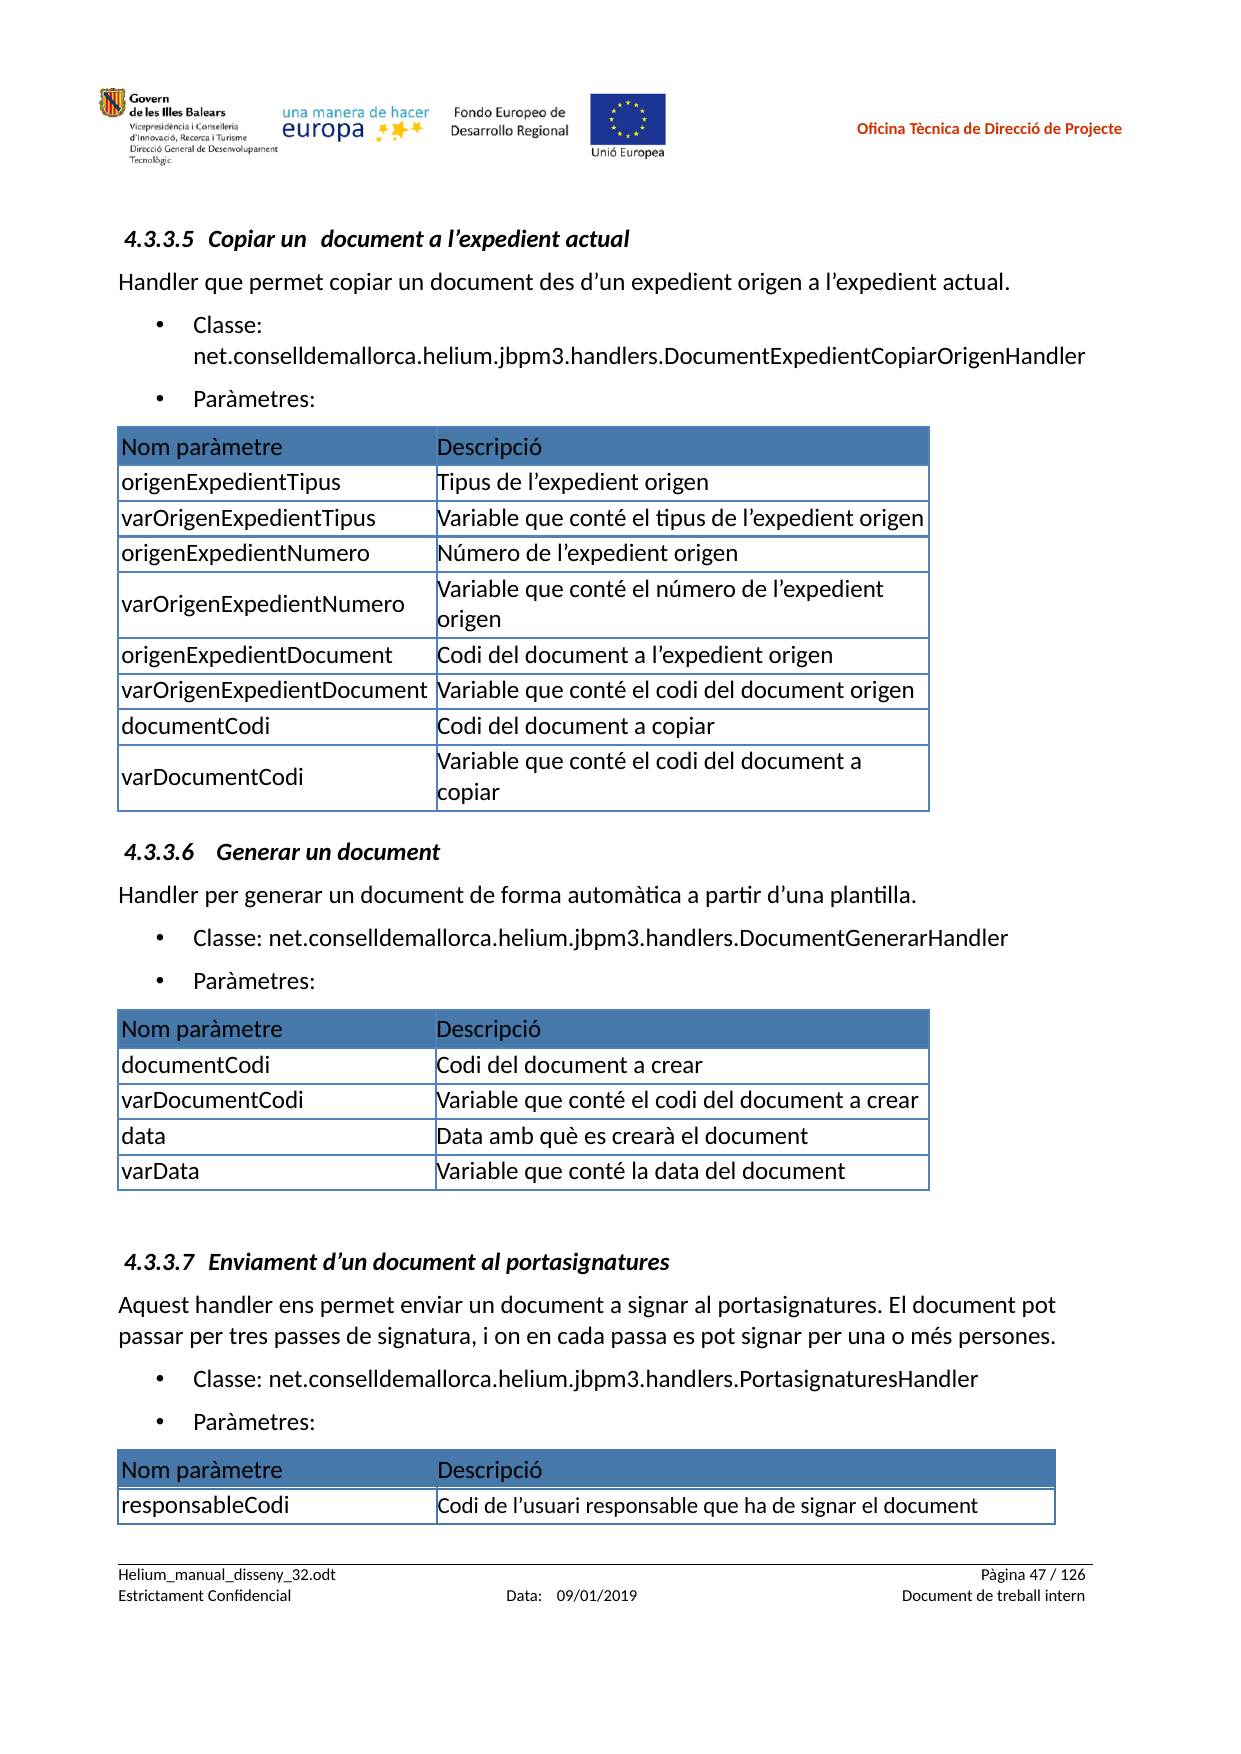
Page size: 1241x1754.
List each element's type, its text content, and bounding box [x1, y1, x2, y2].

list Classe: net.conselldemallorca.helium.jbpm3.handlers.DocumentExpedientCopiarOrigenHandler [156, 309, 1122, 370]
table_cell origenExpedientNumero [119, 538, 436, 571]
table_cell Variable que conté el codi del document origen [438, 675, 928, 708]
table_cell varDocumentCodi [119, 1085, 435, 1118]
table_cell documentCodi [119, 710, 436, 743]
list Paràmetres: [156, 1406, 1122, 1436]
table_cell Tipus de l’expedient origen [438, 466, 928, 500]
table_cell Codi del document a l’expedient origen [438, 639, 928, 672]
table_cell Codi del document a copiar [438, 710, 928, 743]
table_cell origenExpedientTipus [119, 466, 436, 500]
table_cell origenExpedientDocument [119, 639, 436, 672]
table_cell varDocumentCodi [119, 746, 436, 809]
table_cell Variable que conté el número de l’expedient origen [438, 573, 928, 637]
table_cell responsableCodi [119, 1490, 436, 1523]
table_cell varData [119, 1156, 435, 1189]
table_cell varOrigenExpedientDocument [119, 675, 436, 708]
text Handler que permet copiar un document des d’un expedient origen a l’expedient actual. [118, 266, 1122, 297]
table_header Descripció [438, 428, 928, 464]
table_cell varOrigenExpedientNumero [119, 573, 436, 637]
table_cell Data amb què es crearà el document [437, 1120, 928, 1153]
subtitle Enviament d’un document al portasignatures [118, 1247, 1122, 1277]
table_cell Número de l’expedient origen [438, 538, 928, 571]
list Paràmetres: [156, 383, 1122, 413]
table_header Nom paràmetre [119, 1011, 435, 1047]
table_cell Variable que conté la data del document [437, 1156, 928, 1189]
list Classe: net.conselldemallorca.helium.jbpm3.handlers.DocumentGenerarHandler [156, 922, 1122, 953]
table_cell Codi de l’usuari responsable que ha de signar el document [438, 1490, 1054, 1523]
table_header Nom paràmetre [119, 1451, 436, 1487]
table_cell varOrigenExpedientTipus [119, 502, 436, 535]
table_cell Variable que conté el codi del document a copiar [438, 746, 928, 809]
table_cell data [119, 1120, 435, 1153]
table_header Nom paràmetre [119, 428, 436, 464]
table_cell documentCodi [119, 1049, 435, 1082]
table_cell Variable que conté el tipus de l’expedient origen [438, 502, 928, 535]
subtitle Generar un document [118, 837, 1122, 867]
table_header Descripció [437, 1011, 928, 1047]
text Handler per generar un document de forma automàtica a partir d’una plantilla. [118, 879, 1122, 910]
list Classe: net.conselldemallorca.helium.jbpm3.handlers.PortasignaturesHandler [156, 1363, 1122, 1393]
list Paràmetres: [156, 965, 1122, 996]
subtitle Copiar un document a l’expedient actual [118, 223, 1122, 254]
table_cell Variable que conté el codi del document a crear [437, 1085, 928, 1118]
text Aquest handler ens permet enviar un document a signar al portasignatures. El document pot passar per tres passes de signatura, i on en cada passa es pot signar per una o més persones. [118, 1289, 1122, 1350]
picture [99, 87, 668, 166]
table_cell Codi del document a crear [437, 1049, 928, 1082]
table_header Descripció [438, 1451, 1054, 1487]
